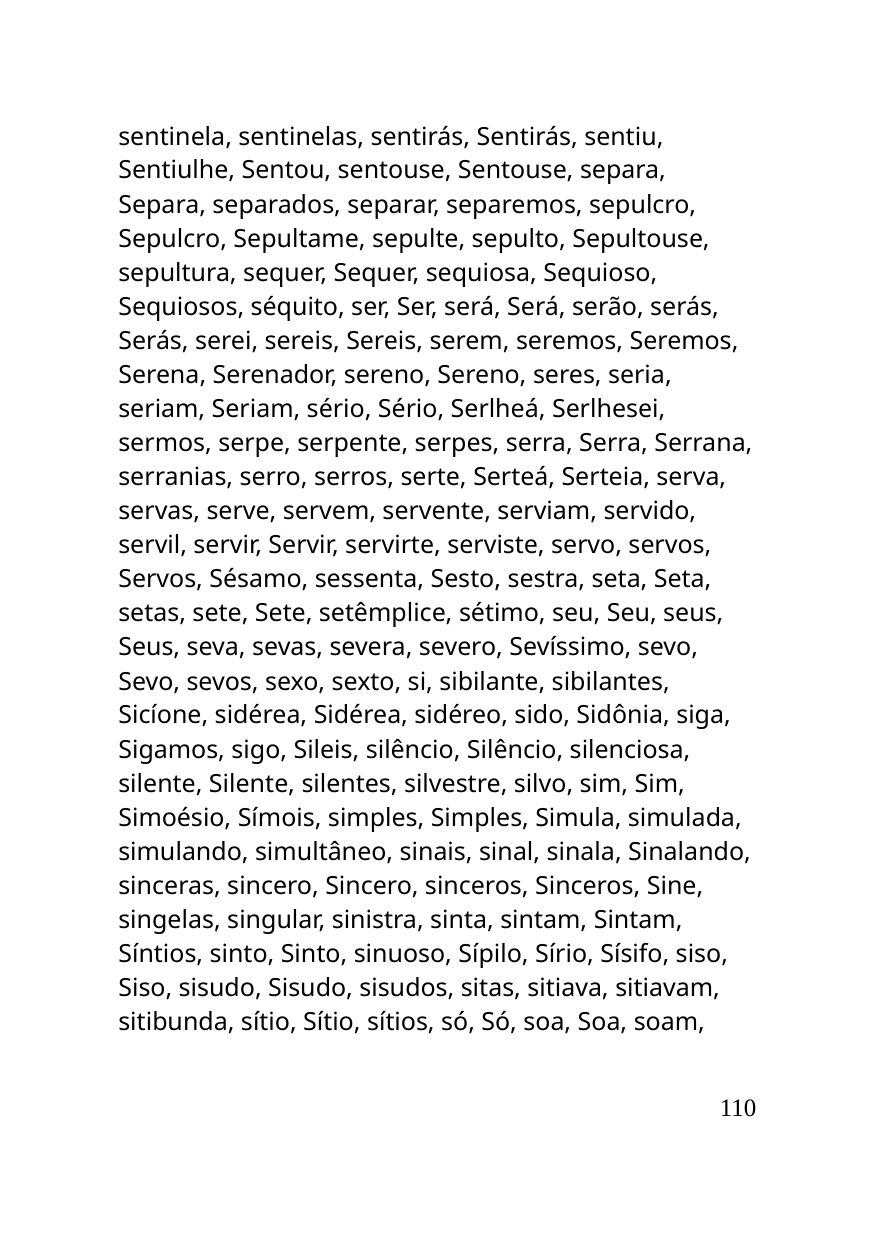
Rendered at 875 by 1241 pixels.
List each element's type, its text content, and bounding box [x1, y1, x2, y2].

text sentinela, sentinelas, sentirás, Sentirás, sentiu, Sentiulhe, Sentou, sentouse, Sentouse, separa, Separa, separados, separar, separemos, sepulcro, Sepulcro, Sepultame, sepulte, sepulto, Sepultouse, sepultura, sequer, Sequer, sequiosa, Sequioso, Sequiosos, séquito, ser, Ser, será, Será, serão, serás, Serás, serei, sereis, Sereis, serem, seremos, Seremos, Serena, Serenador, sereno, Sereno, seres, seria, seriam, Seriam, sério, Sério, Serlheá, Serlhesei, sermos, serpe, serpente, serpes, serra, Serra, Serrana, serranias, serro, serros, serte, Serteá, Serteia, serva, servas, serve, servem, servente, serviam, servido, servil, servir, Servir, servirte, serviste, servo, servos, Servos, Sésamo, sessenta, Sesto, sestra, seta, Seta, setas, sete, Sete, setêmplice, sétimo, seu, Seu, seus, Seus, seva, sevas, severa, severo, Sevíssimo, sevo, Sevo, sevos, sexo, sexto, si, sibilante, sibilantes, Sicíone, sidérea, Sidérea, sidéreo, sido, Sidônia, siga, Sigamos, sigo, Sileis, silêncio, Silêncio, silenciosa, silente, Silente, silentes, silvestre, silvo, sim, Sim, Simoésio, Símois, simples, Simples, Simula, simulada, simulando, simultâneo, sinais, sinal, sinala, Sinalando, sinceras, sincero, Sincero, sinceros, Sinceros, Sine, singelas, singular, sinistra, sinta, sintam, Sintam, Síntios, sinto, Sinto, sinuoso, Sípilo, Sírio, Sísifo, siso, Siso, sisudo, Sisudo, sisudos, sitas, sitiava, sitiavam, sitibunda, sítio, Sítio, sítios, só, Só, soa, Soa, soam, [118, 118, 756, 1038]
